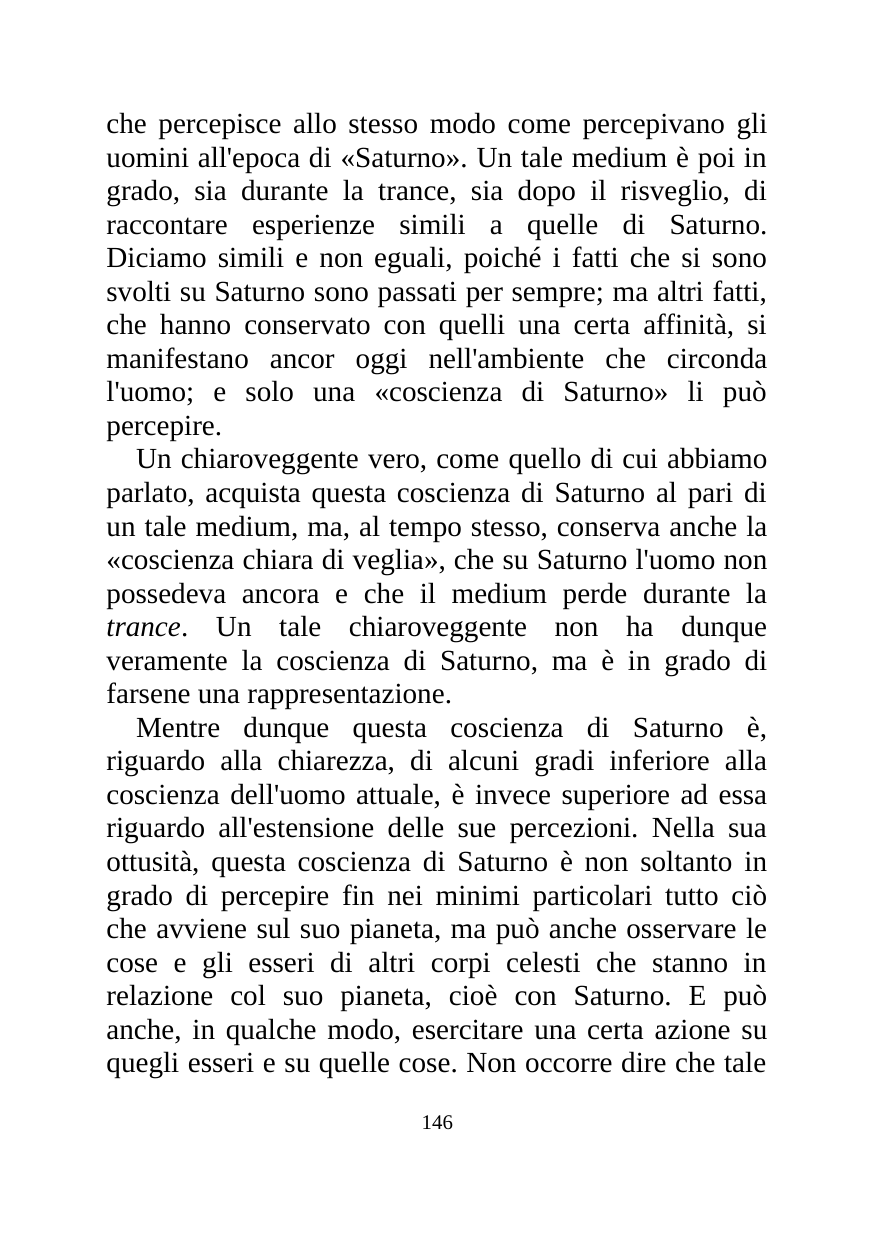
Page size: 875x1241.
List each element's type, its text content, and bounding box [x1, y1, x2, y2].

text Un chiaroveggente vero, come quello di cui abbiamo parlato, acquista questa coscienza di Saturno al pari di un tale medium, ma, al tempo stesso, conserva anche la «coscienza chiara di veglia», che su Saturno l'uomo non possedeva ancora e che il medium perde durante la trance. Un tale chiaroveggente non ha dunque veramente la coscienza di Saturno, ma è in grado di farsene una rappresentazione. [106, 442, 768, 710]
text Mentre dunque questa coscienza di Saturno è, riguardo alla chiarezza, di alcuni gradi inferiore alla coscienza dell'uomo attuale, è invece superiore ad essa riguardo all'estensione delle sue percezioni. Nella sua ottusità, questa coscienza di Saturno è non soltanto in grado di percepire fin nei minimi particolari tutto ciò che avviene sul suo pianeta, ma può anche osservare le cose e gli esseri di altri corpi celesti che stanno in relazione col suo pianeta, cioè con Saturno. E può anche, in qualche modo, esercitare una certa azione su quegli esseri e su quelle cose. Non occorre dire che tale [106, 710, 768, 1079]
text che percepisce allo stesso modo come percepivano gli uomini all'epoca di «Saturno». Un tale medium è poi in grado, sia durante la trance, sia dopo il risveglio, di raccontare esperienze simili a quelle di Saturno. Diciamo simili e non eguali, poiché i fatti che si sono svolti su Saturno sono passati per sempre; ma altri fatti, che hanno conservato con quelli una certa affinità, si manifestano ancor oggi nell'ambiente che circonda l'uomo; e solo una «coscienza di Saturno» li può percepire. [106, 106, 768, 442]
